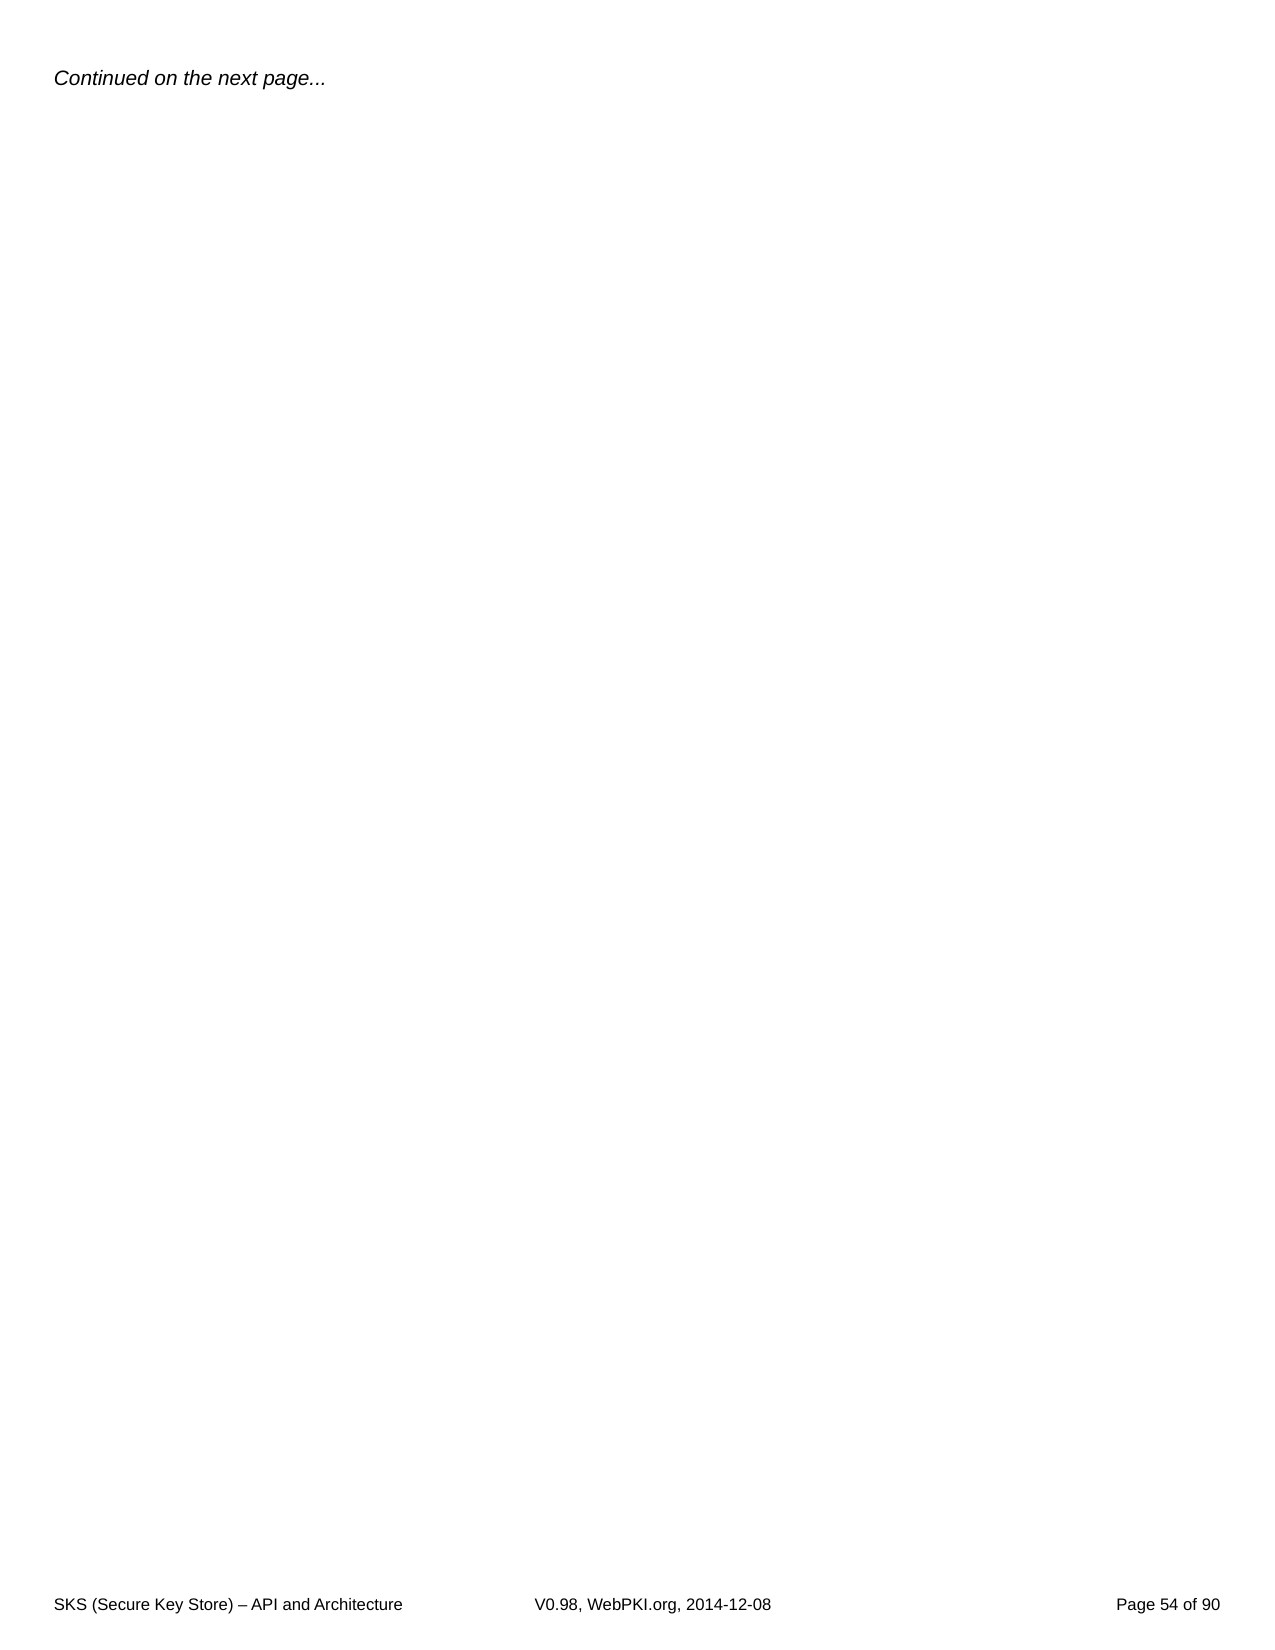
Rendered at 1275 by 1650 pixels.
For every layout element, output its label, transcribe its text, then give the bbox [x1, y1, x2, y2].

text Continued on the next page... [54, 66, 1221, 90]
